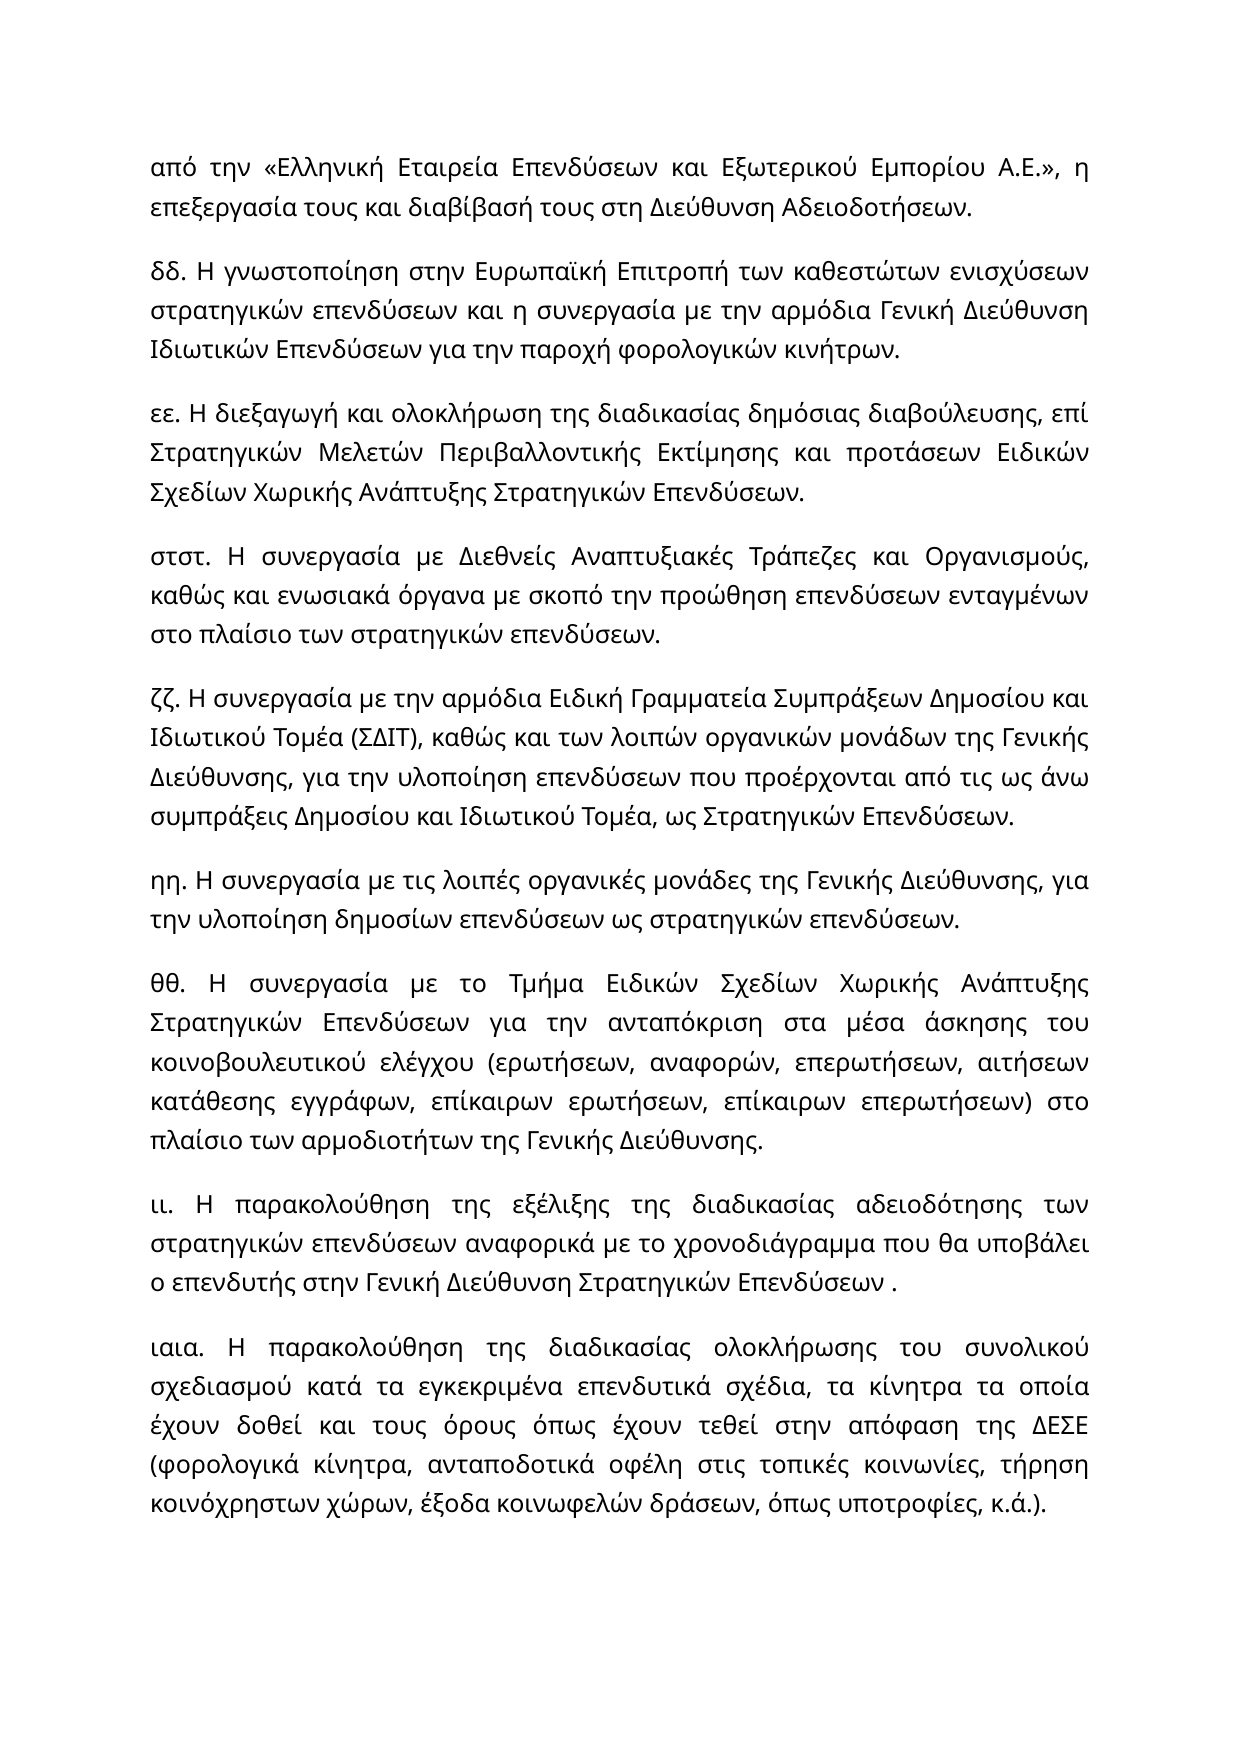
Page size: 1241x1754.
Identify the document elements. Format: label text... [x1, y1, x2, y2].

text θθ. Η συνεργασία με το Τμήμα Ειδικών Σχεδίων Χωρικής Ανάπτυξης Στρατηγικών Επενδύσεων για την ανταπόκριση στα μέσα άσκησης του κοινοβουλευτικού ελέγχου (ερωτήσεων, αναφορών, επερωτήσεων, αιτήσεων κατάθεσης εγγράφων, επίκαιρων ερωτήσεων, επίκαιρων επερωτήσεων) στο πλαίσιο των αρμοδιοτήτων της Γενικής Διεύθυνσης. [150, 966, 1090, 1157]
text ζζ. Η συνεργασία με την αρμόδια Ειδική Γραμματεία Συμπράξεων Δημοσίου και Ιδιωτικού Τομέα (ΣΔΙΤ), καθώς και των λοιπών οργανικών μονάδων της Γενικής Διεύθυνσης, για την υλοποίηση επενδύσεων που προέρχονται από τις ως άνω συμπράξεις Δημοσίου και Ιδιωτικού Τομέα, ως Στρατηγικών Επενδύσεων. [150, 681, 1090, 832]
text στστ. Η συνεργασία με Διεθνείς Αναπτυξιακές Τράπεζες και Οργανισμούς, καθώς και ενωσιακά όργανα με σκοπό την προώθηση επενδύσεων ενταγμένων στο πλαίσιο των στρατηγικών επενδύσεων. [150, 538, 1090, 651]
text από την «Ελληνική Εταιρεία Επενδύσεων και Εξωτερικού Εμπορίου Α.Ε.», η επεξεργασία τους και διαβίβασή τους στη Διεύθυνση Αδειοδοτήσεων. [150, 150, 1090, 223]
text ηη. Η συνεργασία με τις λοιπές οργανικές μονάδες της Γενικής Διεύθυνσης, για την υλοποίηση δημοσίων επενδύσεων ως στρατηγικών επενδύσεων. [150, 862, 1090, 936]
text ιαια. Η παρακολούθηση της διαδικασίας ολοκλήρωσης του συνολικού σχεδιασμού κατά τα εγκεκριμένα επενδυτικά σχέδια, τα κίνητρα τα οποία έχουν δοθεί και τους όρους όπως έχουν τεθεί στην απόφαση της ΔΕΣΕ (φορολογικά κίνητρα, ανταποδοτικά οφέλη στις τοπικές κοινωνίες, τήρηση κοινόχρηστων χώρων, έξοδα κοινωφελών δράσεων, όπως υποτροφίες, κ.ά.). [150, 1329, 1090, 1520]
text ιι. Η παρακολούθηση της εξέλιξης της διαδικασίας αδειοδότησης των στρατηγικών επενδύσεων αναφορικά με το χρονοδιάγραμμα που θα υποβάλει ο επενδυτής στην Γενική Διεύθυνση Στρατηγικών Επενδύσεων . [150, 1187, 1090, 1299]
text δδ. Η γνωστοποίηση στην Ευρωπαϊκή Επιτροπή των καθεστώτων ενισχύσεων στρατηγικών επενδύσεων και η συνεργασία με την αρμόδια Γενική Διεύθυνση Ιδιωτικών Επενδύσεων για την παροχή φορολογικών κινήτρων. [150, 253, 1090, 366]
text εε. Η διεξαγωγή και ολοκλήρωση της διαδικασίας δημόσιας διαβούλευσης, επί Στρατηγικών Μελετών Περιβαλλοντικής Εκτίμησης και προτάσεων Ειδικών Σχεδίων Χωρικής Ανάπτυξης Στρατηγικών Επενδύσεων. [150, 396, 1090, 508]
